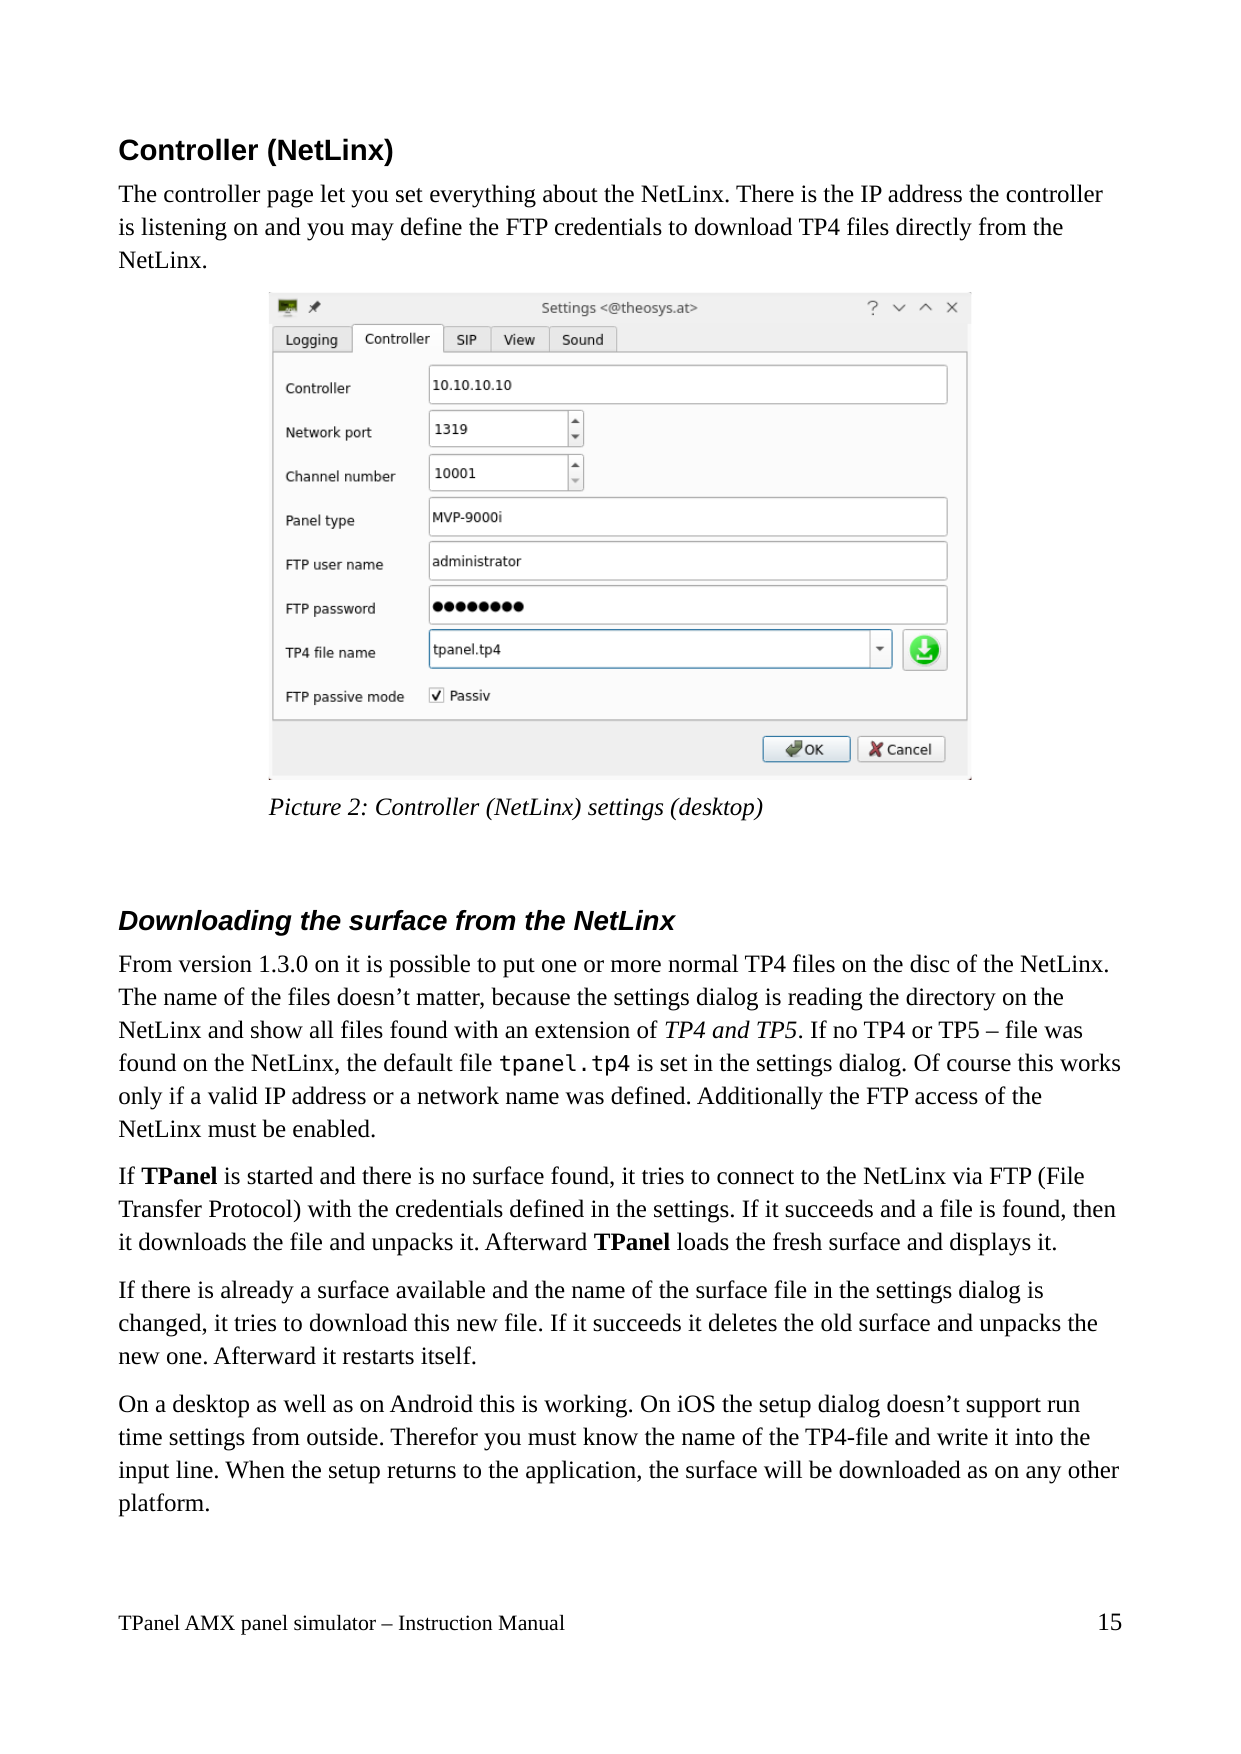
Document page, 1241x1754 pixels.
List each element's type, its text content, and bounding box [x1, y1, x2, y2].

text If there is already a surface available and the name of the surface file in the settings dialog is changed, it tries to download this new file. If it succeeds it deletes the old surface and unpacks the new one. Afterward it restarts itself. [118, 1275, 1122, 1370]
subtitle Controller (NetLinx) [118, 133, 1122, 166]
picture [268, 292, 972, 780]
text The controller page let you set everything about the NetLinx. There is the IP address the controller is listening on and you may define the FTP credentials to download TP4 files directly from the NetLinx. [118, 179, 1122, 274]
text On a desktop as well as on Android this is working. On iOS the setup dialog doesn’t support run time settings from outside. Therefor you must know the name of the TP4-file and write it into the input line. When the setup returns to the application, the surface will be downloaded as on any other platform. [118, 1389, 1122, 1516]
text If TPanel is started and there is no surface found, it tries to connect to the NetLinx via FTP (File Transfer Protocol) with the credentials defined in the settings. If it succeeds and a file is found, then it downloads the file and unpacks it. Afterward TPanel loads the fresh surface and displays it. [118, 1161, 1122, 1256]
subtitle Downloading the surface from the NetLinx [118, 904, 1122, 936]
text From version 1.3.0 on it is possible to put one or more normal TP4 files on the disc of the NetLinx. The name of the files doesn’t matter, because the settings dialog is reading the directory on the NetLinx and show all files found with an extension of TP4 and TP5. If no TP4 or TP5 – file was found on the NetLinx, the default file tpanel.tp4 is set in the settings dialog. Of course this works only if a valid IP address or a network name was defined. Additionally the FTP access of the NetLinx must be enabled. [118, 949, 1122, 1142]
text Picture 2: Controller (NetLinx) settings (desktop) [269, 780, 971, 821]
